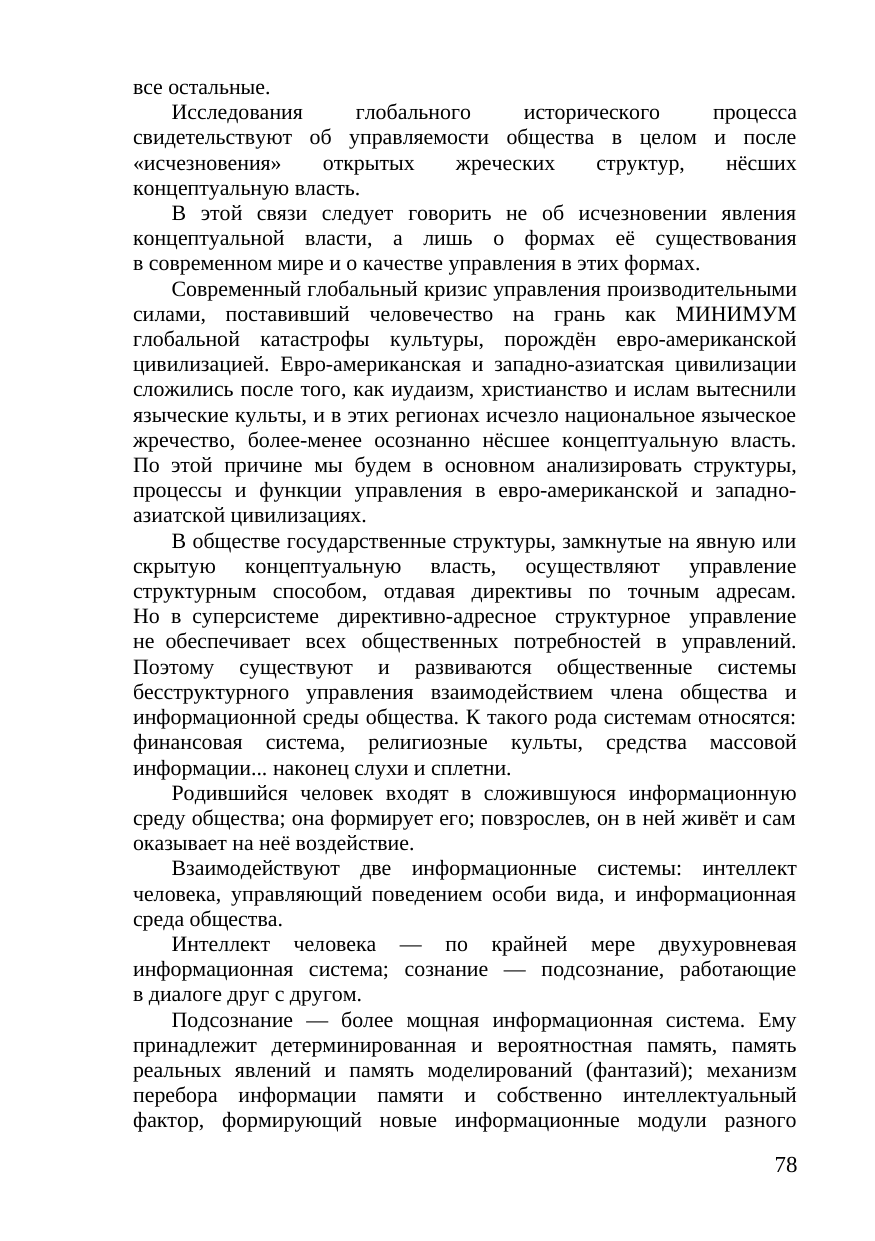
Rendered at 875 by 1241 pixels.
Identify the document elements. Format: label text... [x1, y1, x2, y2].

text Родившийся человек входят в сложившуюся информационную среду общества; она формирует его; повзрослев, он в ней живёт и сам оказывает на неё воздействие. [133, 780, 797, 855]
text В этой связи следует говорить не об исчезновении явления концептуальной власти, а лишь о формах её существования в современном мире и о качестве управления в этих формах. [133, 200, 797, 276]
text все остальные. [133, 74, 797, 99]
text Исследования глобального исторического процесса свидетельствуют об управляемости общества в целом и после «исчезновения» открытых жреческих структур, нёсших концептуальную власть. [133, 99, 797, 200]
text Взаимодействуют две информационные системы: интеллект человека, управляющий поведением особи вида, и информационная среда общества. [133, 855, 797, 931]
text Подсознание — более мощная информационная система. Ему принадлежит детерминированная и вероятностная память, память реальных явлений и память моделирований (фантазий); механизм перебора информации памяти и собственно интеллектуальный фактор, формирующий новые информационные модули разного [133, 1007, 797, 1133]
text Интеллект человека — по крайней мере двухуровневая информационная система; сознание — подсознание, работающие в диалоге друг с другом. [133, 931, 797, 1007]
text Современный глобальный кризис управления производительными силами, поставивший человечество на грань как МИНИМУМ глобальной катастрофы культуры, порождён евро-американской цивилизацией. Евро-американская и западно-азиатская цивилизации сложились после того, как иудаизм, христианство и ислам вытеснили языческие культы, и в этих регионах исчезло национальное языческое жречество, более-менее осознанно нёсшее концептуальную власть. По этой причине мы будем в основном анализировать структуры, процессы и функции управления в евро-американской и западно-азиатской цивилизациях. [133, 276, 797, 528]
text В обществе государственные структуры, замкнутые на явную или скрытую концептуальную власть, осуществляют управление структурным способом, отдавая директивы по точным адресам. Но в суперсистеме директивно-адресное структурное управление не обеспечивает всех общественных потребностей в управлений. Поэтому существуют и развиваются общественные системы бесструктурного управления взаимодействием члена общества и информационной среды общества. К такого рода системам относятся: финансовая система, религиозные культы, средства массовой информации... наконец слухи и сплетни. [133, 528, 797, 780]
